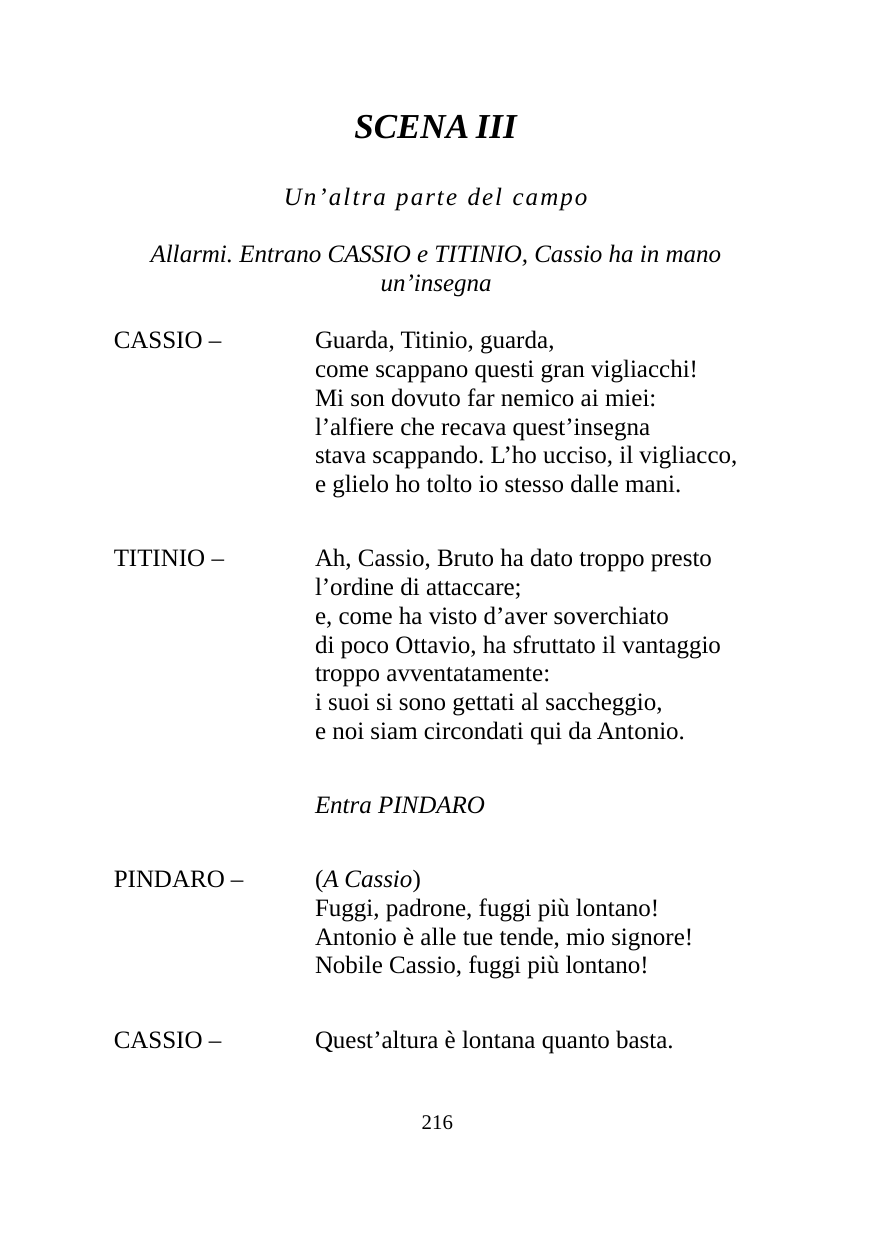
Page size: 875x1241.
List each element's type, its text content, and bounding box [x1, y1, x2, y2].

table_cell Ah, Cassio, Bruto ha dato troppo presto l’ordine di attaccare; e, come ha visto d’aver soverchiato di poco Ottavio, ha sfruttato il vantaggio troppo avventatamente: i suoi si sono gettati al saccheggio, e noi siam circondati qui da Antonio. [308, 544, 768, 790]
text Un’altra parte del campo [106, 182, 768, 211]
table_cell TITINIO – [106, 544, 307, 790]
table_cell (A Cassio) Fuggi, padrone, fuggi più lontano! Antonio è alle tue tende, mio signore! Nobile Cassio, fuggi più lontano! [308, 864, 768, 1025]
text Allarmi. Entrano CASSIO e TITINIO, Cassio ha in mano un’insegna [106, 239, 768, 297]
table_header CASSIO – [106, 326, 307, 543]
table_cell [106, 790, 307, 864]
subtitle SCENA III [106, 106, 768, 146]
table_cell Quest’altura è lontana quanto basta. [308, 1025, 768, 1053]
table_header Guarda, Titinio, guarda, come scappano questi gran vigliacchi! Mi son dovuto far nemico ai miei: l’alfiere che recava quest’insegna stava scappando. L’ho ucciso, il vigliacco, e glielo ho tolto io stesso dalle mani. [308, 326, 768, 543]
table_cell CASSIO – [106, 1025, 307, 1053]
table_cell Entra PINDARO [308, 790, 768, 864]
table_cell PINDARO – [106, 864, 307, 1025]
